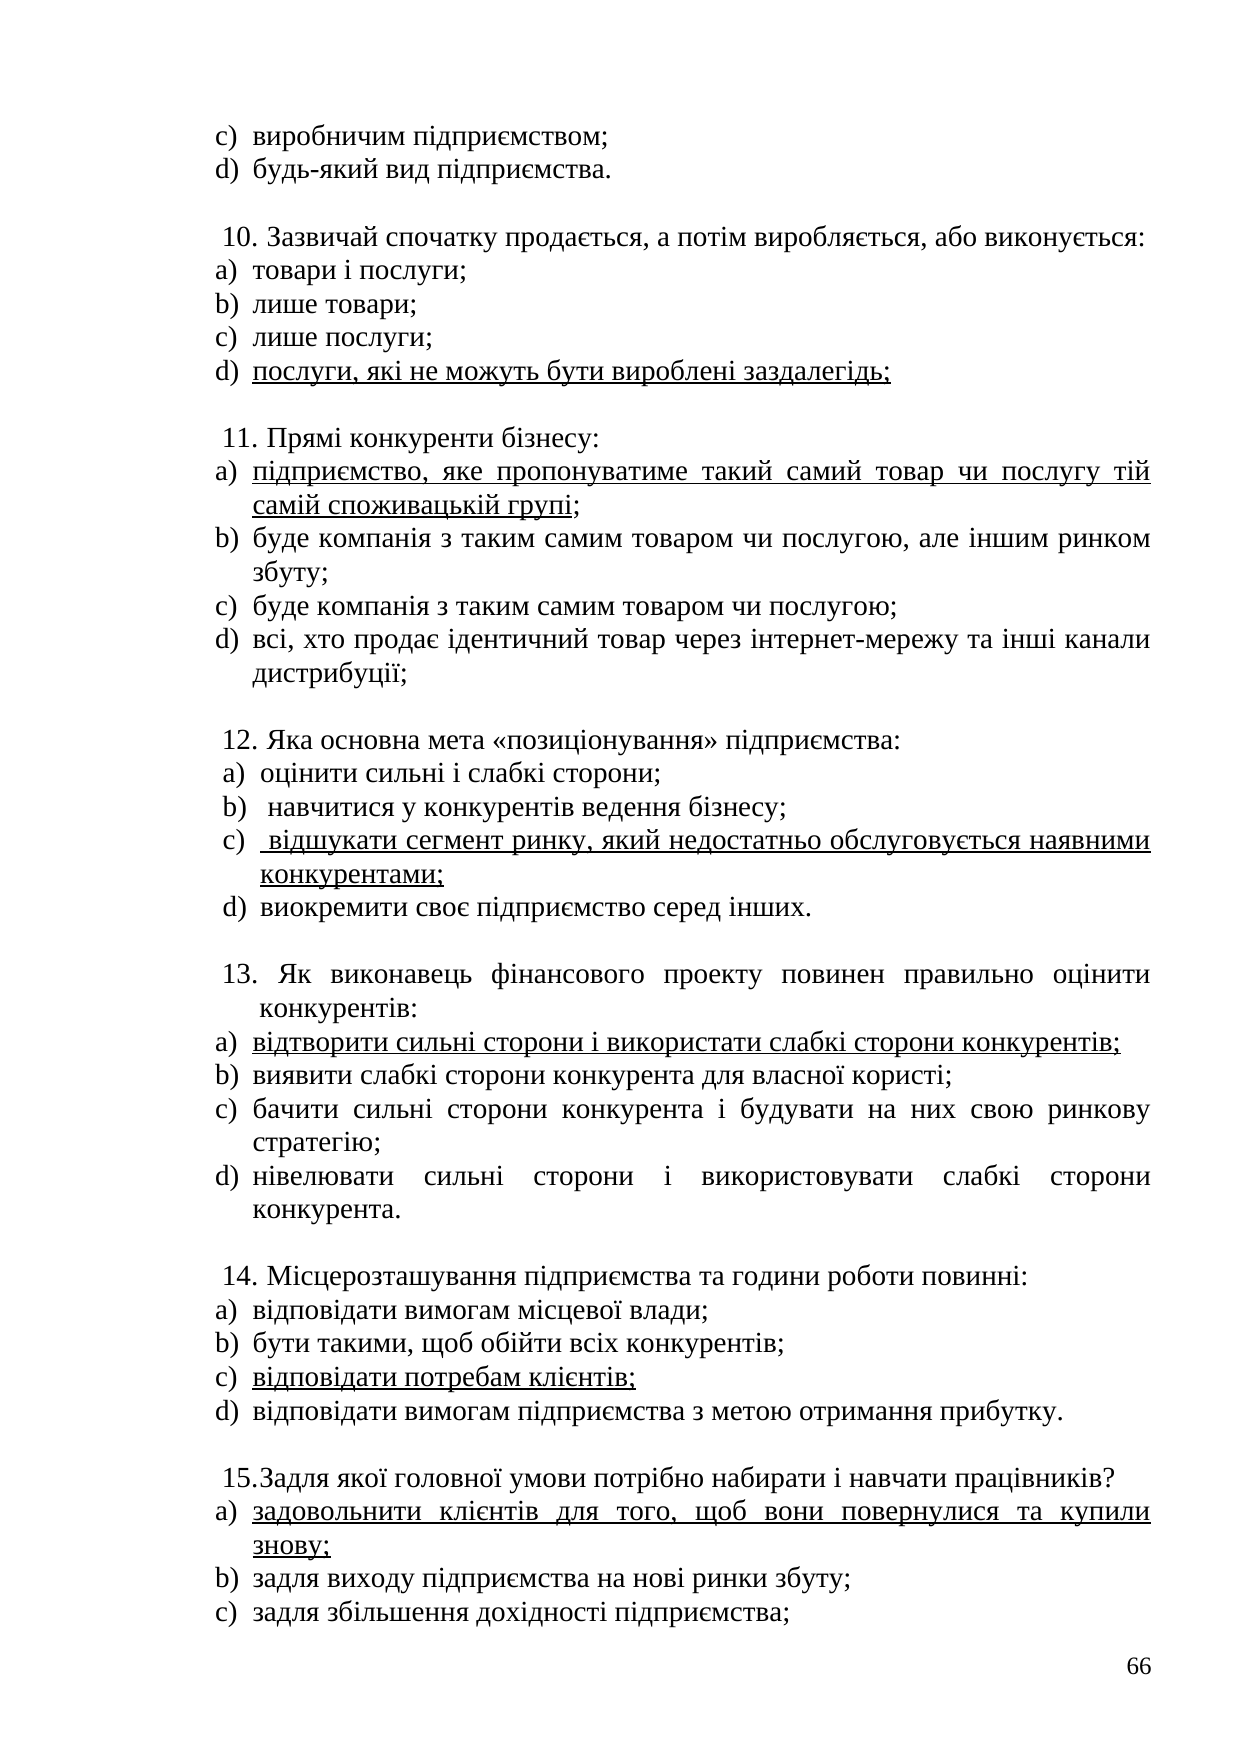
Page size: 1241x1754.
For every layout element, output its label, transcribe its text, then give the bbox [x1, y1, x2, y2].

list бачити сильні сторони конкурента і будувати на них свою ринкову стратегію; [215, 1091, 1152, 1158]
list Як виконавець фінансового проекту повинен правильно оцінити конкурентів: [222, 957, 1152, 1024]
list відтворити сильні сторони і використати слабкі сторони конкурентів; [215, 1024, 1152, 1057]
list будь-який вид підприємства. [215, 152, 1152, 185]
list Зазвичай спочатку продається, а потім виробляється, або виконується: [222, 219, 1152, 252]
list товари і послуги; [215, 252, 1152, 286]
list лише товари; [215, 286, 1152, 319]
list Яка основна мета «позиціонування» підприємства: [222, 722, 1152, 755]
list лише послуги; [215, 319, 1152, 353]
list виробничим підприємством; [215, 118, 1152, 152]
list Задля якої головної умови потрібно набирати і навчати працівників? [222, 1460, 1152, 1493]
list послуги, які не можуть бути вироблені заздалегідь; [215, 353, 1152, 386]
list навчитися у конкурентів ведення бізнесу; [222, 789, 1152, 822]
list виявити слабкі сторони конкурента для власної користі; [215, 1057, 1152, 1091]
list відповідати вимогам підприємства з метою отримання прибутку. [215, 1393, 1152, 1426]
list задля збільшення дохідності підприємства; [215, 1594, 1152, 1627]
list буде компанія з таким самим товаром чи послугою; [215, 588, 1152, 621]
list нівелювати сильні сторони і використовувати слабкі сторони конкурента. [215, 1158, 1152, 1225]
list Прямі конкуренти бізнесу: [222, 420, 1152, 453]
list буде компанія з таким самим товаром чи послугою, але іншим ринком збуту; [215, 521, 1152, 588]
list бути такими, щоб обійти всіх конкурентів; [215, 1326, 1152, 1359]
list Місцерозташування підприємства та години роботи повинні: [222, 1258, 1152, 1292]
list відповідати потребам клієнтів; [215, 1359, 1152, 1393]
list задовольнити клієнтів для того, щоб вони повернулися та купили знову; [215, 1493, 1152, 1560]
list всі, хто продає ідентичний товар через інтернет-мережу та інші канали дистрибуції; [215, 621, 1152, 688]
list виокремити своє підприємство серед інших. [222, 889, 1152, 923]
list відповідати вимогам місцевої влади; [215, 1292, 1152, 1326]
list оцінити сильні і слабкі сторони; [222, 755, 1152, 789]
list задля виходу підприємства на нові ринки збуту; [215, 1560, 1152, 1594]
list відшукати сегмент ринку, який недостатньо обслуговується наявними конкурентами; [222, 822, 1152, 889]
list підприємство, яке пропонуватиме такий самий товар чи послугу тій самій споживацькій групі; [215, 453, 1152, 521]
